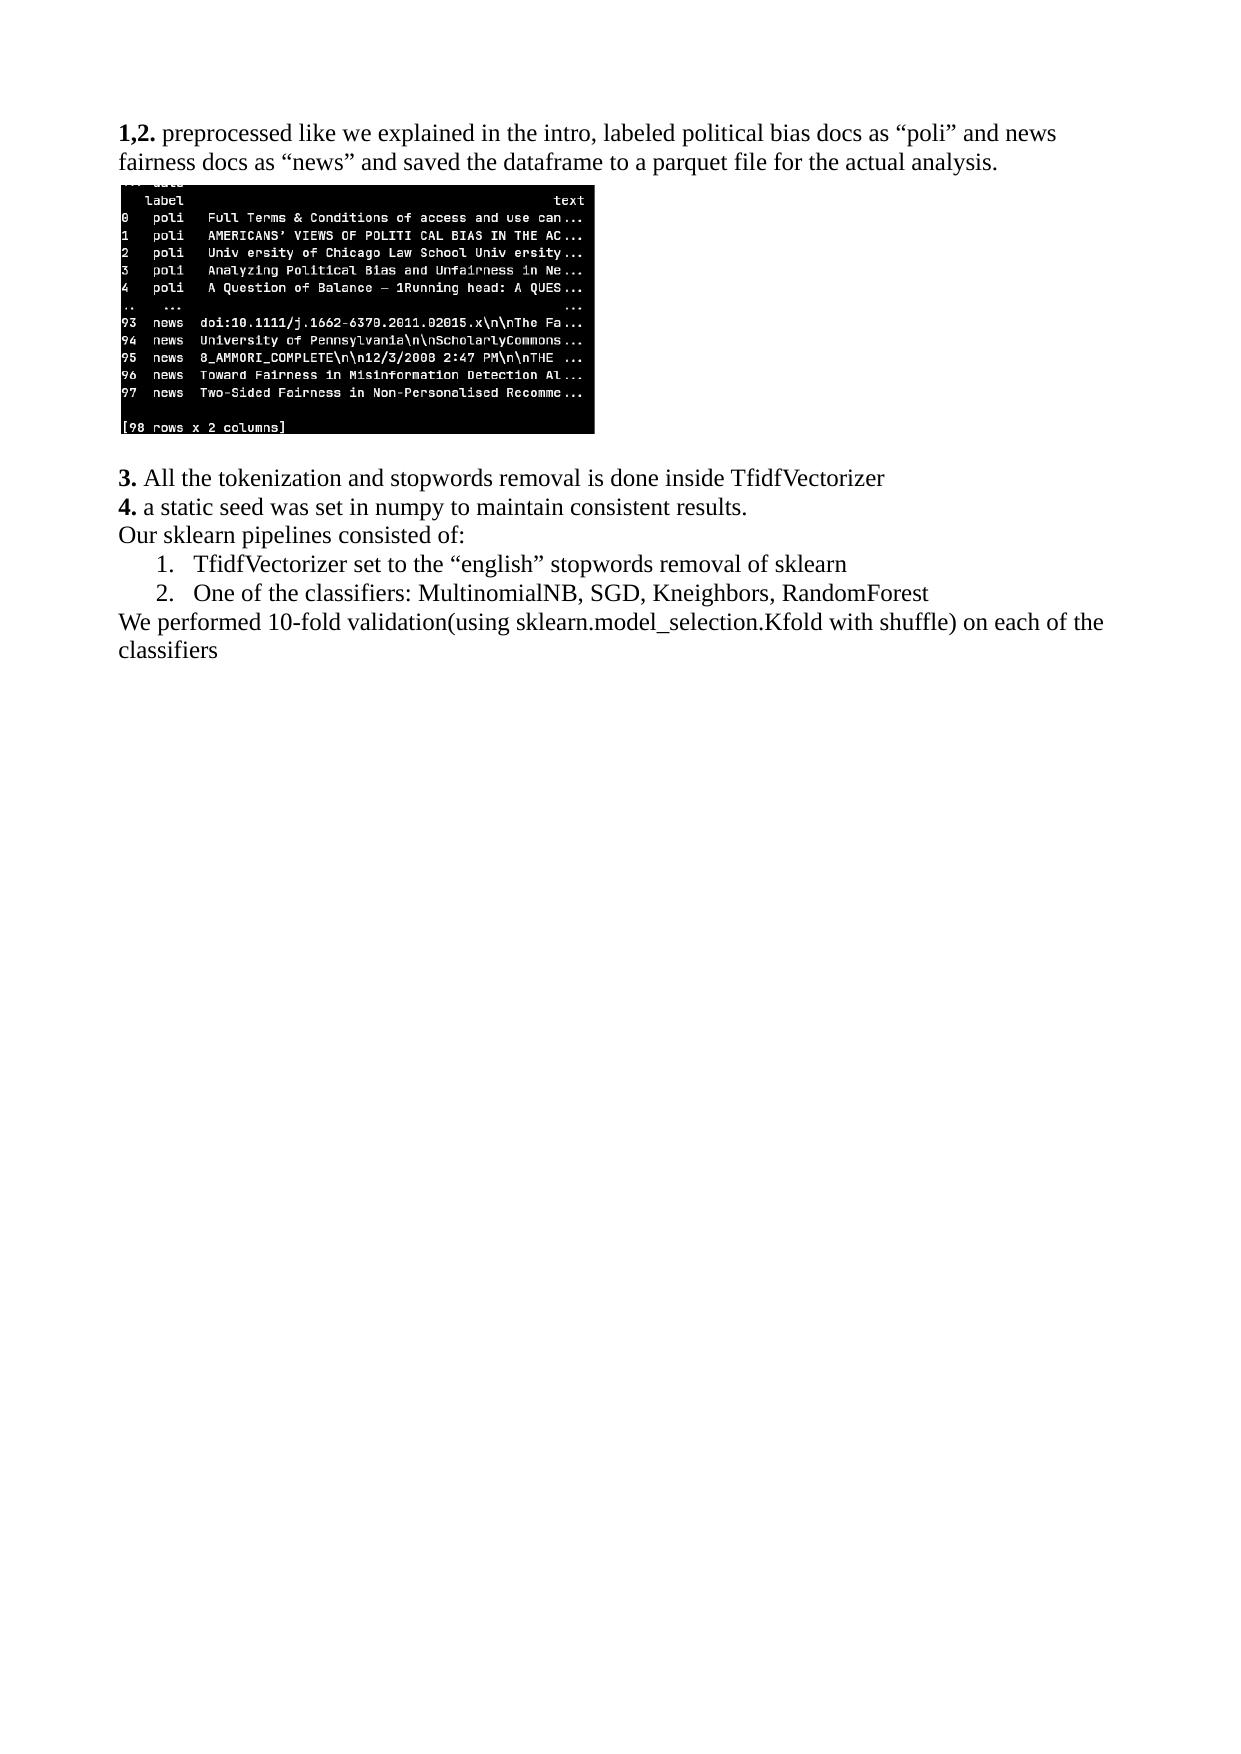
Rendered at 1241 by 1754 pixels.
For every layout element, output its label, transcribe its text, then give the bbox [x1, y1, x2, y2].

text 4. a static seed was set in numpy to maintain consistent results. [118, 492, 1122, 521]
text 1,2. preprocessed like we explained in the intro, labeled political bias docs as “poli” and news fairness docs as “news” and saved the dataframe to a parquet file for the actual analysis. [118, 118, 1122, 176]
text 3. All the tokenization and stopwords removal is done inside TfidfVectorizer [118, 463, 1122, 492]
list TfidfVectorizer set to the “english” stopwords removal of sklearn [156, 549, 1122, 578]
picture [121, 185, 595, 434]
list One of the classifiers: MultinomialNB, SGD, Kneighbors, RandomForest [156, 578, 1122, 607]
text Our sklearn pipelines consisted of: [118, 521, 1122, 549]
text We performed 10-fold validation(using sklearn.model_selection.Kfold with shuffle) on each of the classifiers [118, 607, 1122, 664]
